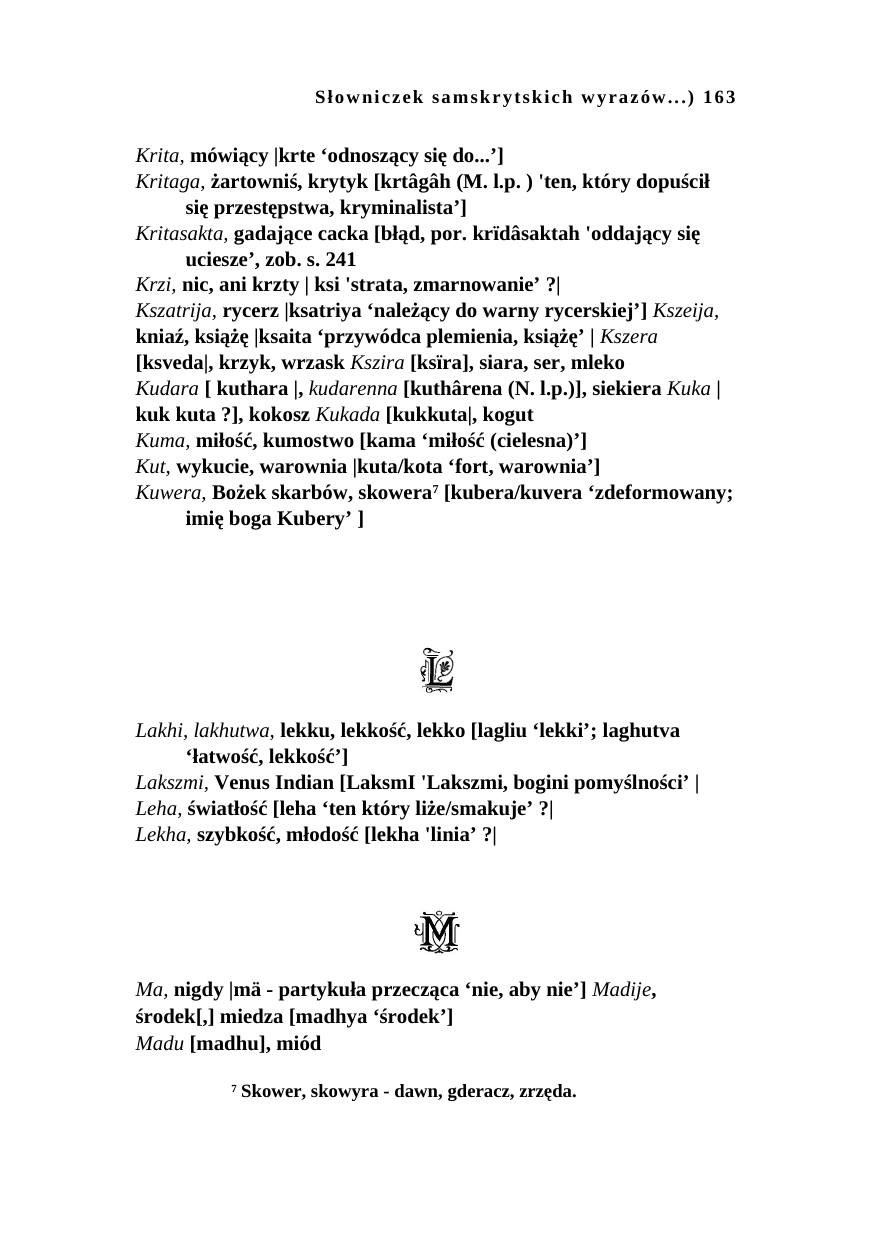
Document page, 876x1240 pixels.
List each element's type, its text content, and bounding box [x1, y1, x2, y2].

text Lekha, szybkość, młodość [lekha 'linia’ ?| [135, 821, 734, 847]
text Kudara [ kuthara |, kudarenna [kuthârena (N. l.p.)], siekiera Kuka | kuk kuta ?], kokosz Kukada [kukkuta|, kogut [135, 375, 734, 427]
text Kut, wykucie, warownia |kuta/kota ‘fort, warownia’] [135, 453, 734, 479]
text Lakszmi, Venus Indian [LaksmI 'Lakszmi, bogini pomyślności’ | Leha, światłość [leha ‘ten który liże/smakuje’ ?| [135, 769, 734, 821]
text Krzi, nic, ani krzty | ksi 'strata, zmarnowanie’ ?| [135, 271, 734, 297]
picture [413, 909, 461, 955]
text Kritasakta, gadające cacka [błąd, por. krïdâsaktah 'oddający się uciesze’, zob. s. 241 [135, 219, 734, 271]
text Lakhi, lakhutwa, lekku, lekkość, lekko [lagliu ‘lekki’; laghutva ‘łatwość, lekkość’] [135, 717, 734, 769]
text Kszatrija, rycerz |ksatriya ‘należący do warny rycerskiej’] Kszeija, kniaź, książę |ksaita ‘przywódca plemienia, książę’ | Kszera [ksveda|, krzyk, wrzask Kszira [ksïra], siara, ser, mleko [135, 297, 734, 375]
text Kritaga, żartowniś, krytyk [krtâgâh (M. l.p. ) 'ten, który dopuścił się przestępstwa, kryminalista’] [135, 167, 734, 219]
text Kuwera, Bożek skarbów, skowera7 [kubera/kuvera ‘zdeformowany; imię boga Kubery’ ] [135, 479, 734, 531]
text Słowniczek samskrytskich wyrazów...) 163 [315, 89, 737, 107]
text Madu [madhu], miód [135, 1029, 734, 1055]
picture [419, 646, 455, 694]
text Krita, mówiący |krte ‘odnoszący się do...’] [135, 141, 734, 167]
text 7 Skower, skowyra - dawn, gderacz, zrzęda. [231, 1082, 577, 1101]
text Ma, nigdy |mä - partykuła przecząca ‘nie, aby nie’] Madije, środek[,] miedza [madhya ‘środek’] [135, 976, 734, 1029]
text Kuma, miłość, kumostwo [kama ‘miłość (cielesna)’] [135, 427, 734, 453]
